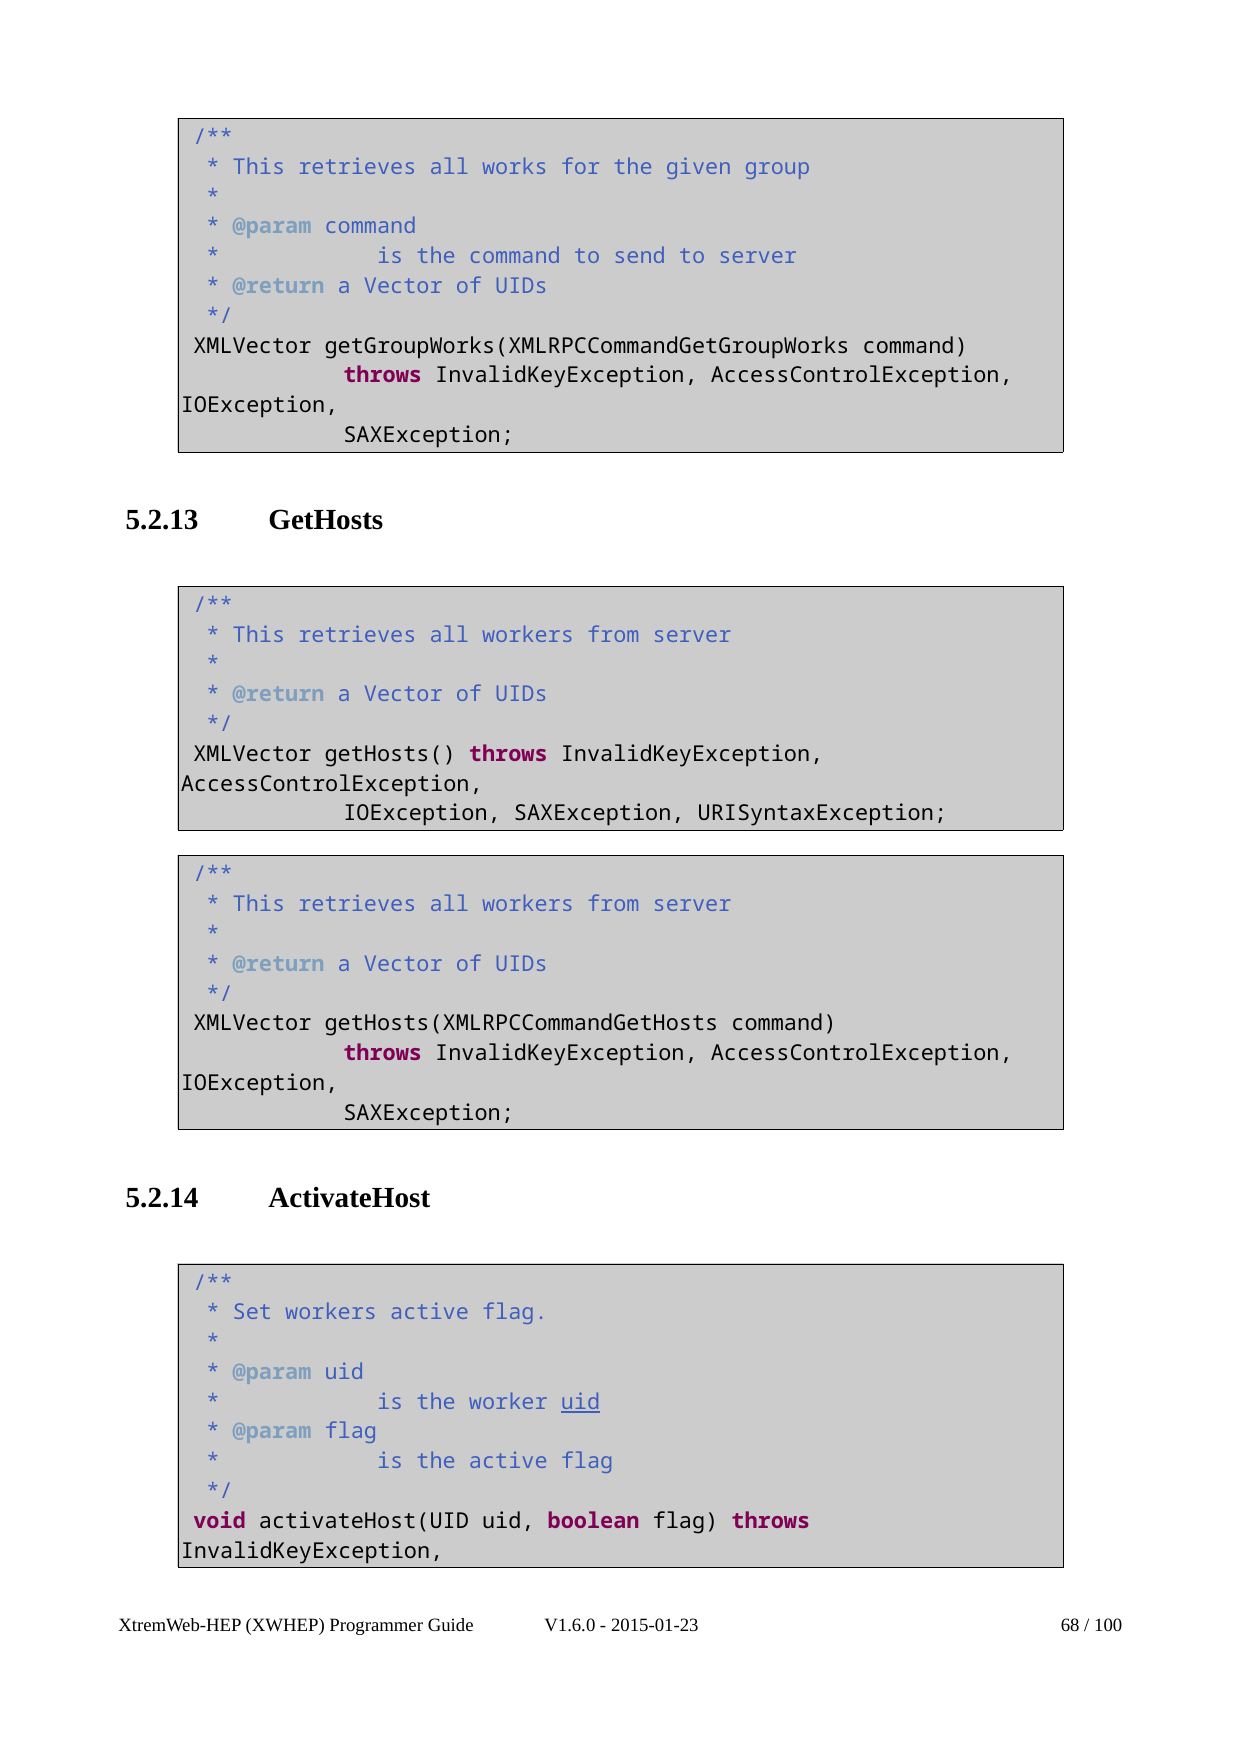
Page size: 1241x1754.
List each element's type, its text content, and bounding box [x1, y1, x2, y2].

text * [179, 915, 1063, 945]
text * This retrieves all works for the given group [179, 148, 1063, 178]
text * @param flag [179, 1412, 1063, 1442]
text IOException, SAXException, URISyntaxException; [179, 794, 1063, 830]
text /** [179, 587, 1063, 616]
text * This retrieves all workers from server [179, 616, 1063, 645]
text * [179, 645, 1063, 675]
text * @return a Vector of UIDs [179, 675, 1063, 705]
text throws InvalidKeyException, AccessControlException, IOException, [179, 1034, 1063, 1094]
text * [179, 178, 1063, 207]
text * is the worker uid [179, 1383, 1063, 1412]
text SAXException; [179, 1094, 1063, 1129]
text */ [179, 705, 1063, 735]
text * @param uid [179, 1353, 1063, 1383]
text */ [179, 974, 1063, 1004]
text * @return a Vector of UIDs [179, 267, 1063, 297]
text /** [179, 1265, 1063, 1293]
subtitle ActivateHost [118, 1180, 1122, 1213]
text XMLVector getHosts() throws InvalidKeyException, AccessControlException, [179, 735, 1063, 794]
text * is the active flag [179, 1442, 1063, 1472]
subtitle GetHosts [118, 502, 1122, 536]
text throws InvalidKeyException, AccessControlException, IOException, [179, 356, 1063, 416]
text void activateHost(UID uid, boolean flag) throws InvalidKeyException, [179, 1502, 1063, 1567]
text XMLVector getGroupWorks(XMLRPCCommandGetGroupWorks command) [179, 327, 1063, 356]
text * is the command to send to server [179, 237, 1063, 267]
text */ [179, 297, 1063, 327]
text * Set workers active flag. [179, 1293, 1063, 1323]
text XMLVector getHosts(XMLRPCCommandGetHosts command) [179, 1004, 1063, 1034]
text /** [179, 856, 1063, 885]
text */ [179, 1472, 1063, 1502]
text * @param command [179, 207, 1063, 237]
text /** [179, 119, 1063, 148]
text * This retrieves all workers from server [179, 885, 1063, 915]
text SAXException; [179, 416, 1063, 452]
text * @return a Vector of UIDs [179, 945, 1063, 974]
text * [179, 1323, 1063, 1353]
